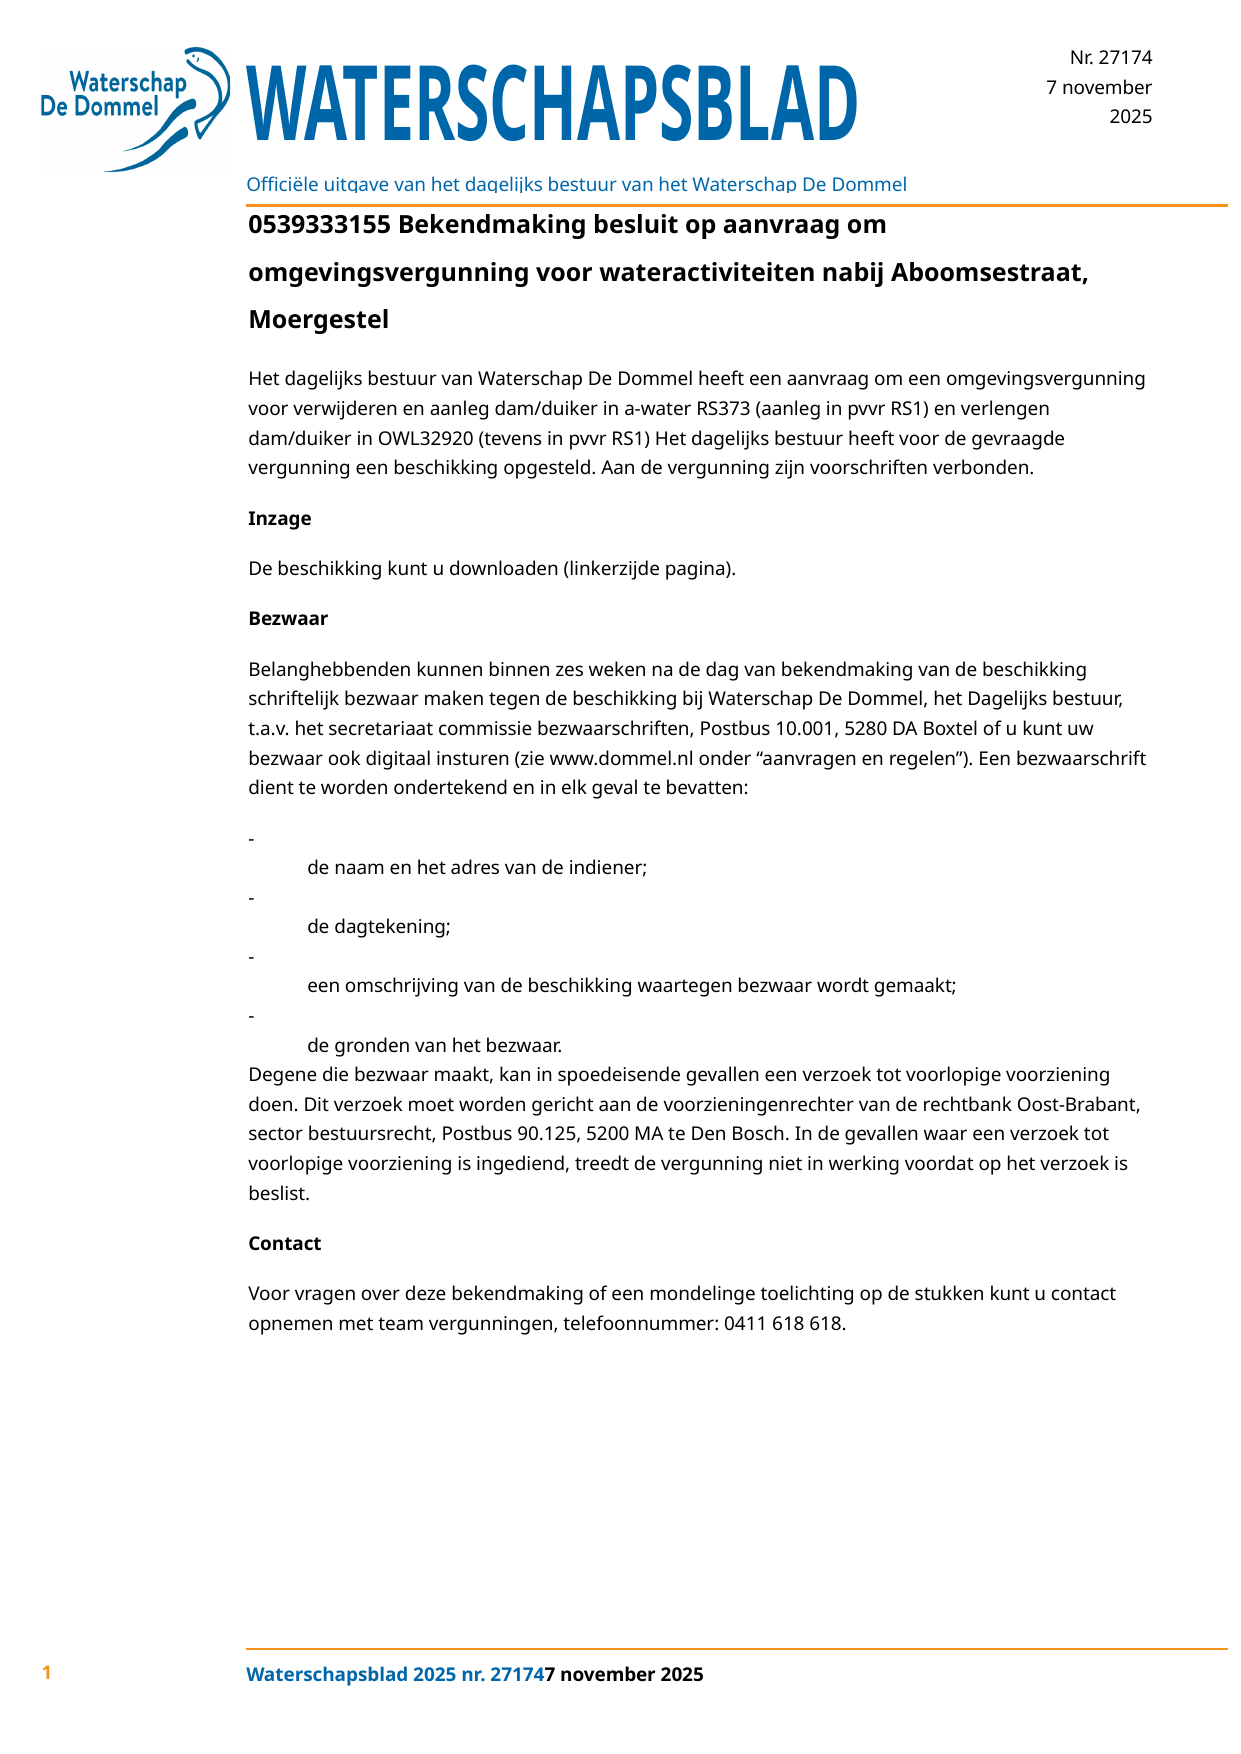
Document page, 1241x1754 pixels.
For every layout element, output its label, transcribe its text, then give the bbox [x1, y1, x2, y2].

picture [198, 118, 210, 131]
text Belanghebbenden kunnen binnen zes weken na de dag van bekendmaking van de beschikking schriftelijk bezwaar maken tegen de beschikking bij Waterschap De Dommel, het Dagelijks bestuur, t.a.v. het secretariaat commissie bezwaarschriften, Postbus 10.001, 5280 DA Boxtel of u kunt uw bezwaar ook digitaal insturen (zie www.dommel.nl onder “aanvragen en regelen”). Een bezwaarschrift dient te worden ondertekend en in elk geval te bevatten: [248, 656, 1152, 800]
picture [45, 99, 51, 111]
list een omschrijving van de beschikking waartegen bezwaar wordt gemaakt; [248, 973, 1152, 998]
text Degene die bezwaar maakt, kan in spoedeisende gevallen een verzoek tot voorlopige voorziening doen. Dit verzoek moet worden gericht aan de voorzieningenrechter van de rechtbank Oost-Brabant, sector bestuursrecht, Postbus 90.125, 5200 MA te Den Bosch. In de gevallen waar een verzoek tot voorlopige voorziening is ingediend, treedt de vergunning niet in werking voordat op het verzoek is beslist. [248, 1061, 1152, 1205]
text Bezwaar [248, 606, 1152, 631]
list de gronden van het bezwaar. [248, 1032, 1152, 1057]
text Het dagelijks bestuur van Waterschap De Dommel heeft een aanvraag om een omgevingsvergunning voor verwijderen en aanleg dam/duiker in a-water RS373 (aanleg in pvvr RS1) en verlengen dam/duiker in OWL32920 (tevens in pvvr RS1) Het dagelijks bestuur heeft voor de gevraagde vergunning een beschikking opgesteld. Aan de vergunning zijn voorschriften verbonden. [248, 366, 1152, 480]
picture [41, 47, 231, 172]
text Voor vragen over deze bekendmaking of een mondelinge toelichting op de stukken kunt u contact opnemen met team vergunningen, telefoonnummer: 0411 618 618. [248, 1281, 1152, 1336]
text Inzage [248, 505, 1152, 530]
picture [204, 47, 231, 76]
list de naam en het adres van de indiener; [248, 854, 1152, 880]
text Contact [248, 1230, 1152, 1256]
text De beschikking kunt u downloaden (linkerzijde pagina). [248, 555, 1152, 581]
text 0539333155 Bekendmaking besluit op aanvraag om omgevingsvergunning voor wateractiviteiten nabij Aboomsestraat, Moergestel [248, 207, 1152, 336]
list de dagtekening; [248, 913, 1152, 939]
